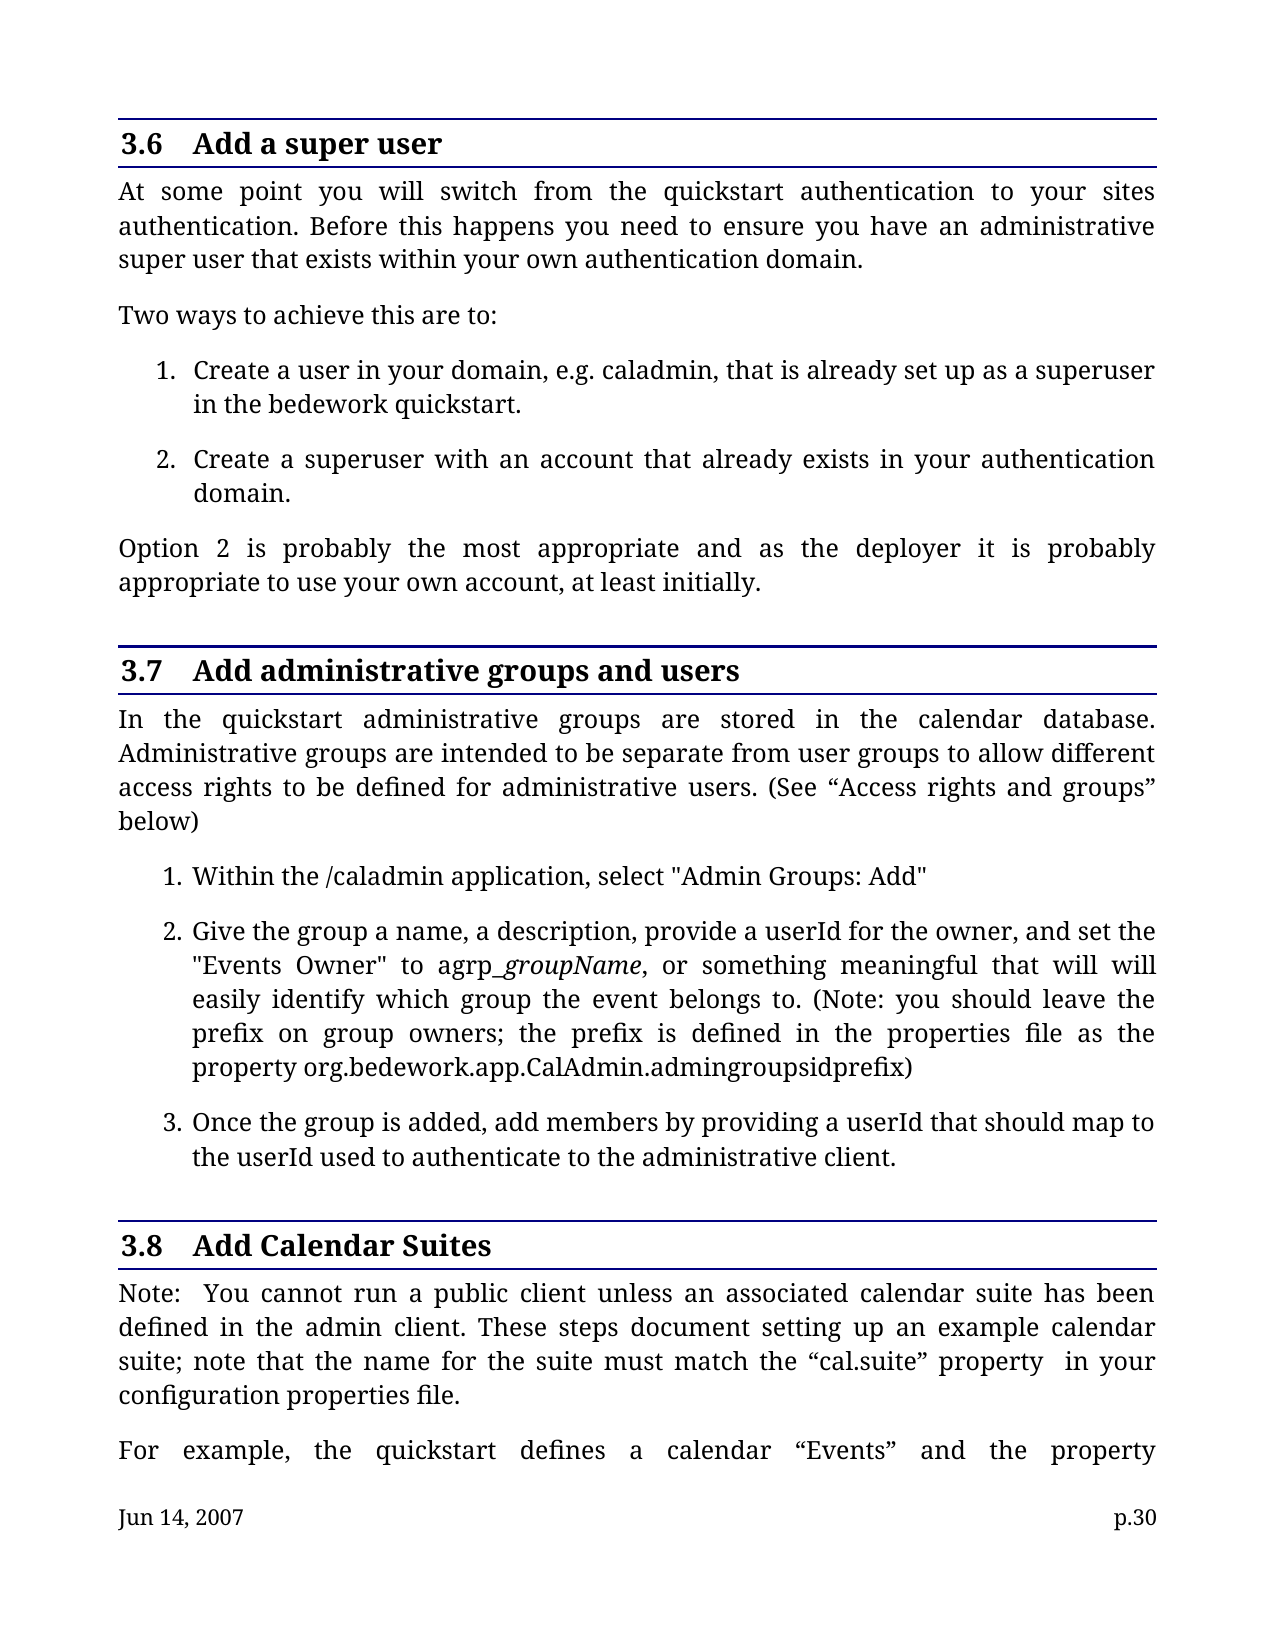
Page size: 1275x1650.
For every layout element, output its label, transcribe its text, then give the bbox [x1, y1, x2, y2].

text In the quickstart administrative groups are stored in the calendar database. Administrative groups are intended to be separate from user groups to allow different access rights to be defined for administrative users. (See “Access rights and groups” below) [118, 701, 1157, 838]
text Two ways to achieve this are to: [118, 297, 1157, 331]
list Create a user in your domain, e.g. caladmin, that is already set up as a superuser in the bedework quickstart. [156, 352, 1157, 421]
subtitle Add Calendar Suites [118, 1222, 1157, 1268]
list Within the /caladmin application, select "Admin Groups: Add" [162, 859, 1157, 893]
subtitle Add administrative groups and users [118, 648, 1157, 693]
text Note: You cannot run a public client unless an associated calendar suite has been defined in the admin client. These steps document setting up an example calendar suite; note that the name for the suite must match the “cal.suite” property in your configuration properties file. [118, 1276, 1157, 1412]
text Option 2 is probably the most appropriate and as the deployer it is probably appropriate to use your own account, at least initially. [118, 531, 1157, 599]
text For example, the quickstart defines a calendar “Events” and the property [118, 1433, 1157, 1467]
text At some point you will switch from the quickstart authentication to your sites authentication. Before this happens you need to ensure you have an administrative super user that exists within your own authentication domain. [118, 174, 1157, 276]
list Create a superuser with an account that already exists in your authentication domain. [156, 442, 1157, 510]
list Give the group a name, a description, provide a userId for the owner, and set the "Events Owner" to agrp_groupName, or something meaningful that will will easily identify which group the event belongs to. (Note: you should leave the prefix on group owners; the prefix is defined in the properties file as the property org.bedework.app.CalAdmin.admingroupsidprefix) [162, 914, 1157, 1084]
list Once the group is added, add members by providing a userId that should map to the userId used to authenticate to the administrative client. [162, 1105, 1157, 1173]
subtitle Add a super user [118, 120, 1157, 166]
